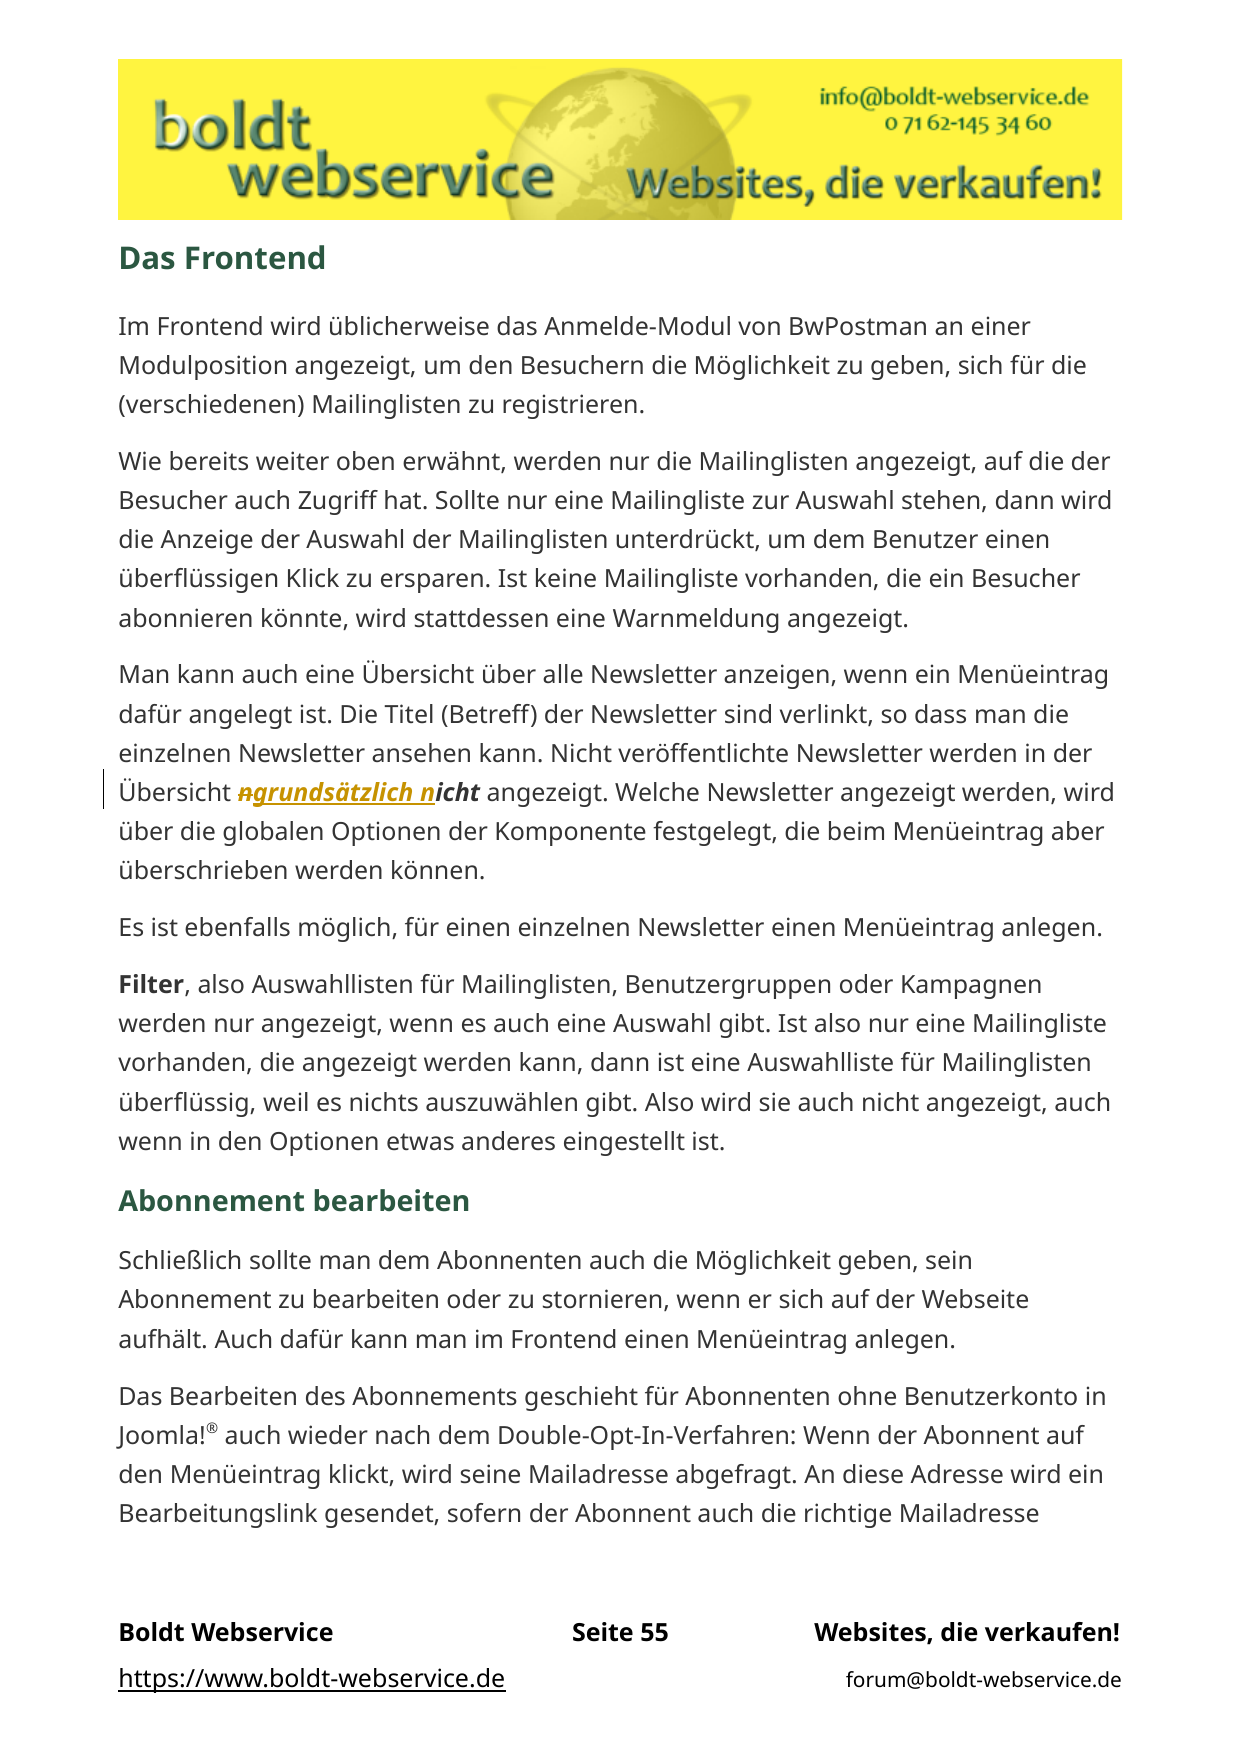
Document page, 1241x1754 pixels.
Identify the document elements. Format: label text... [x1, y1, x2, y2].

text Das Bearbeiten des Abonnements geschieht für Abonnenten ohne Benutzerkonto in Joomla!® auch wieder nach dem Double-Opt-In-Verfahren: Wenn der Abonnent auf den Menüeintrag klickt, wird seine Mailadresse abgefragt. An diese Adresse wird ein Bearbeitungslink gesendet, sofern der Abonnent auch die richtige Mailadresse [118, 1378, 1122, 1530]
subtitle Das Frontend [118, 236, 1122, 279]
subtitle Abonnement bearbeiten [118, 1180, 1122, 1219]
text Man kann auch eine Übersicht über alle Newsletter anzeigen, wenn ein Menüeintrag dafür angelegt ist. Die Titel (Betreff) der Newsletter sind verlinkt, so dass man die einzelnen Newsletter ansehen kann. Nicht veröffentlichte Newsletter werden in der Übersicht grundsätzlich nicht angezeigt. Welche Newsletter angezeigt werden, wird über die globalen Optionen der Komponente festgelegt, die beim Menüeintrag aber überschrieben werden können. [118, 657, 1122, 887]
text Filter, also Auswahllisten für Mailinglisten, Benutzergruppen oder Kampagnen werden nur angezeigt, wenn es auch eine Auswahl gibt. Ist also nur eine Mailingliste vorhanden, die angezeigt werden kann, dann ist eine Auswahlliste für Mailinglisten überflüssig, weil es nichts auszuwählen gibt. Also wird sie auch nicht angezeigt, auch wenn in den Optionen etwas anderes eingestellt ist. [118, 967, 1122, 1157]
text Im Frontend wird üblicherweise das Anmelde-Modul von BwPostman an einer Modulposition angezeigt, um den Besuchern die Möglichkeit zu geben, sich für die (verschiedenen) Mailinglisten zu registrieren. [118, 308, 1122, 421]
text Schließlich sollte man dem Abonnenten auch die Möglichkeit geben, sein Abonnement zu bearbeiten oder zu stornieren, wenn er sich auf der Webseite aufhält. Auch dafür kann man im Frontend einen Menüeintrag anlegen. [118, 1243, 1122, 1355]
text Wie bereits weiter oben erwähnt, werden nur die Mailinglisten angezeigt, auf die der Besucher auch Zugriff hat. Sollte nur eine Mailingliste zur Auswahl stehen, dann wird die Anzeige der Auswahl der Mailinglisten unterdrückt, um dem Benutzer einen überflüssigen Klick zu ersparen. Ist keine Mailingliste vorhanden, die ein Besucher abonnieren könnte, wird stattdessen eine Warnmeldung angezeigt. [118, 443, 1122, 634]
picture [118, 59, 1123, 220]
text Es ist ebenfalls möglich, für einen einzelnen Newsletter einen Menüeintrag anlegen. [118, 910, 1122, 944]
